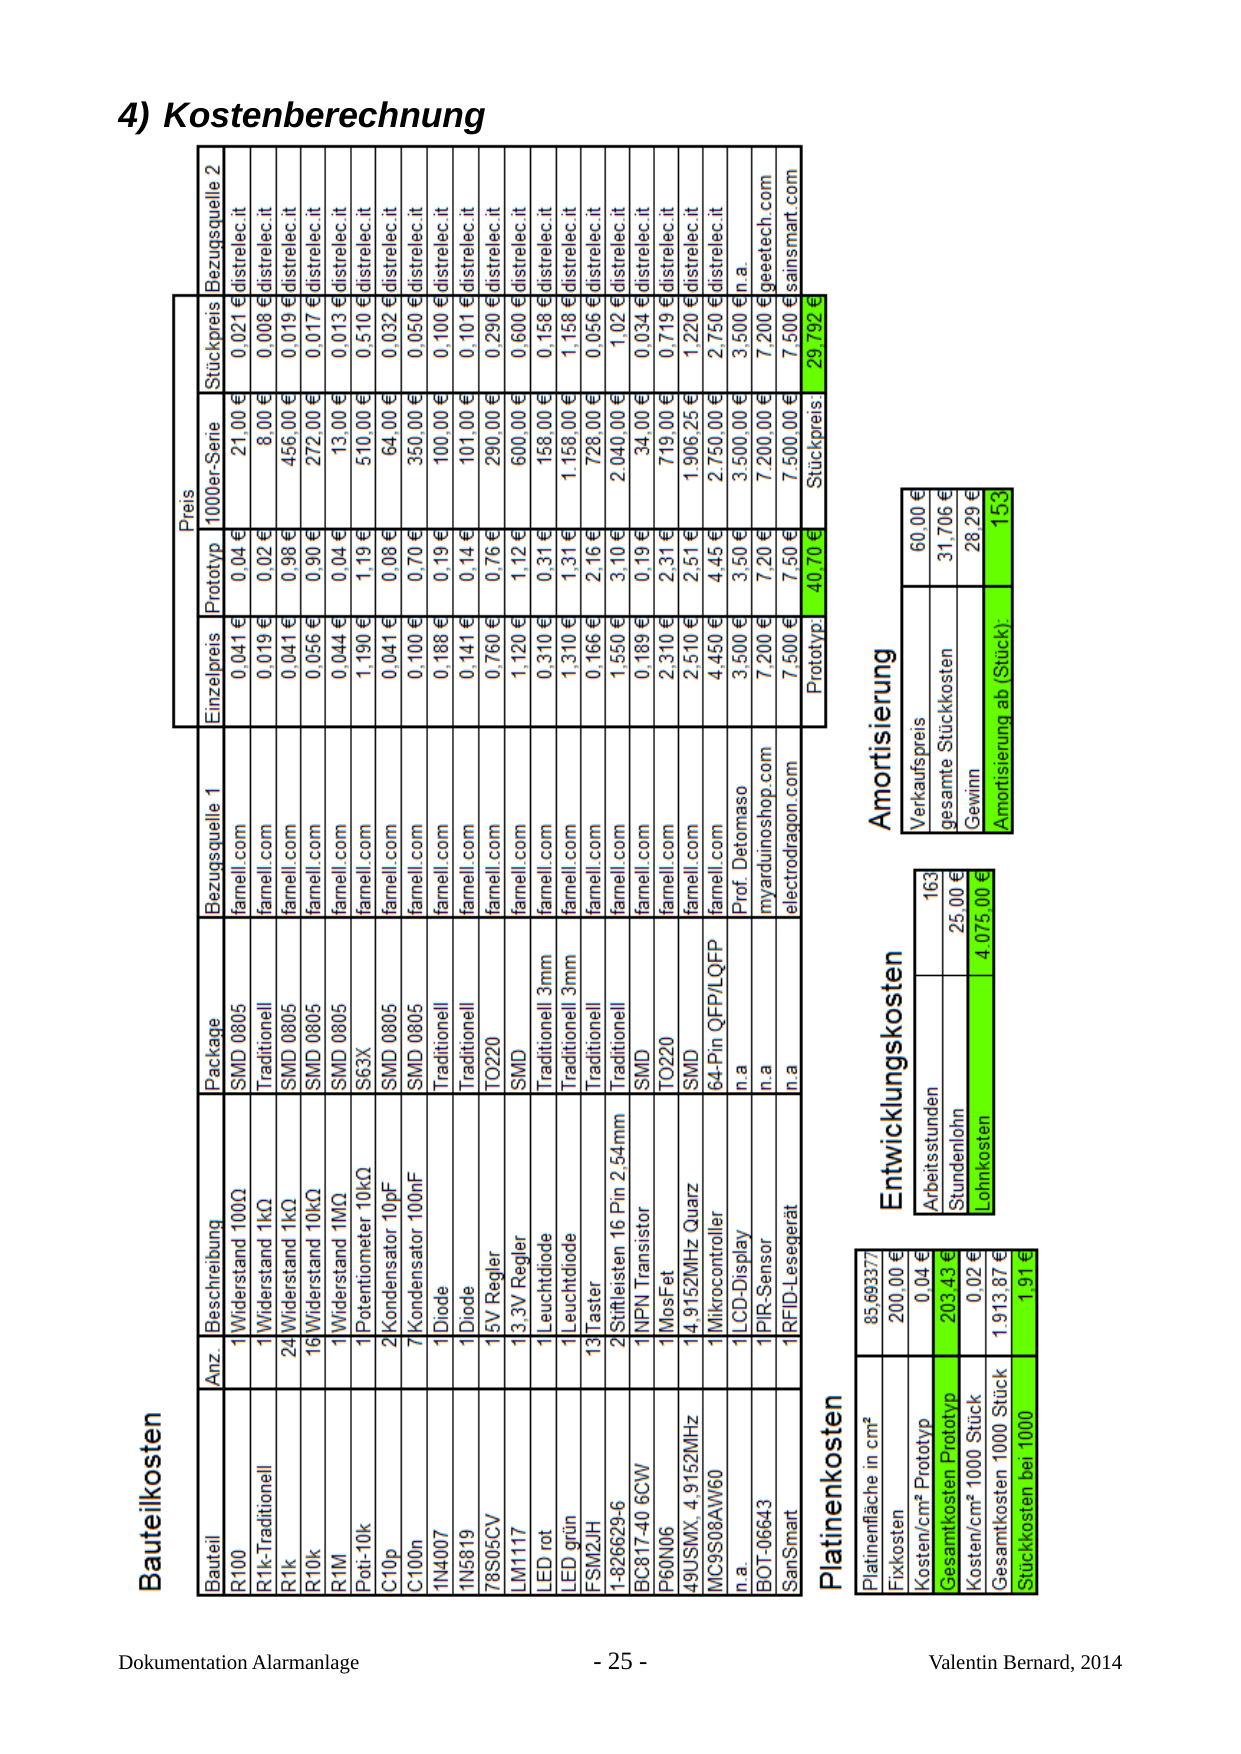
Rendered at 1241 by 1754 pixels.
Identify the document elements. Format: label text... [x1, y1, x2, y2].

subtitle Kostenberechnung [118, 94, 1122, 134]
picture [125, 139, 1060, 1617]
